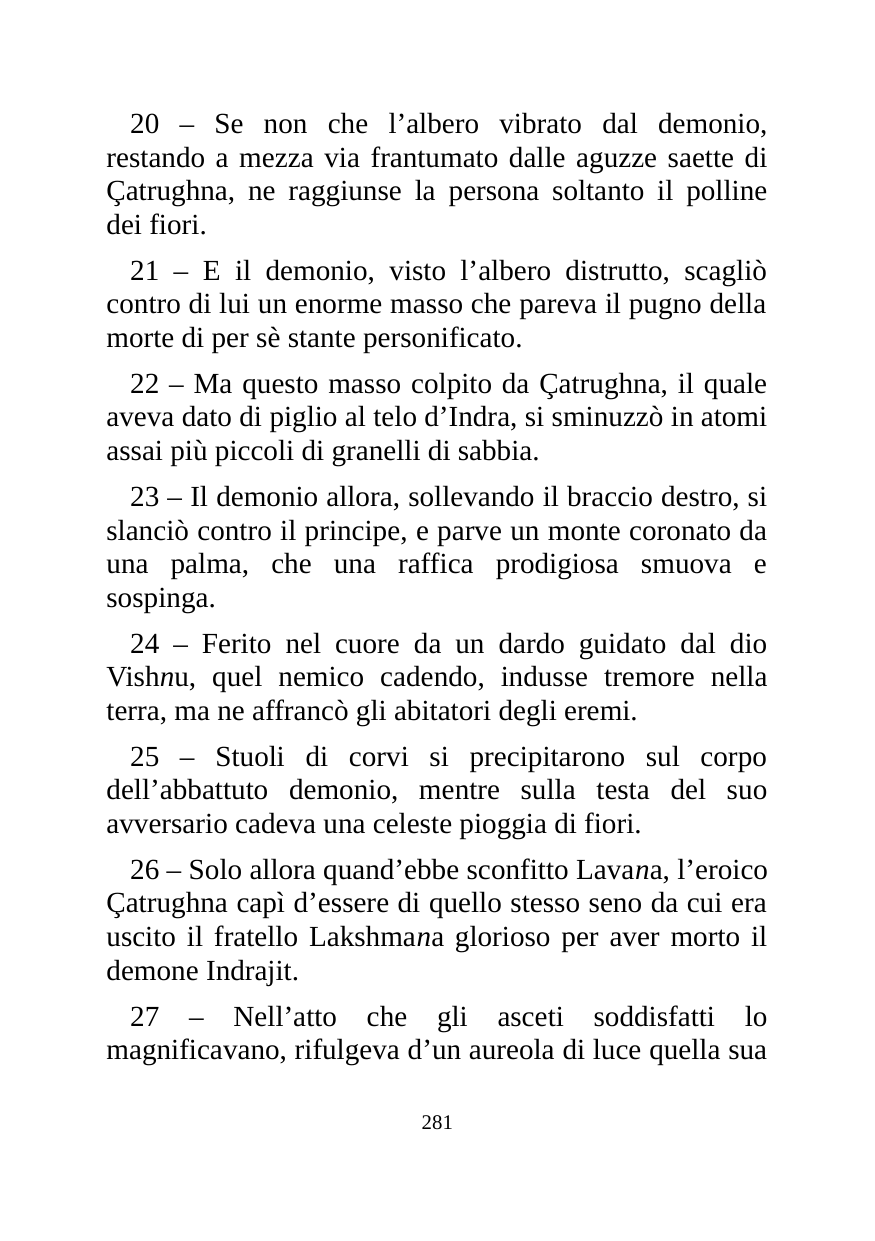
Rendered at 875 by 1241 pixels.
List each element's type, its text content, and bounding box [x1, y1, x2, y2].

text 23 – Il demonio allora, sollevando il braccio destro, si slanciò contro il principe, e parve un monte coronato da una palma, che una raffica prodigiosa smuova e sospinga. [106, 479, 768, 613]
text 26 – Solo allora quand’ebbe sconfitto Lavana, l’eroico Çatrughna capì d’essere di quello stesso seno da cui era uscito il fratello Lakshmana glorioso per aver morto il demone Indrajit. [106, 852, 768, 986]
text 22 – Ma questo masso colpito da Çatrughna, il quale aveva dato di piglio al telo d’Indra, si sminuzzò in atomi assai più piccoli di granelli di sabbia. [106, 366, 768, 467]
text 25 – Stuoli di corvi si precipitarono sul corpo dell’abbattuto demonio, mentre sulla testa del suo avversario cadeva una celeste pioggia di fiori. [106, 739, 768, 839]
text 21 – E il demonio, visto l’albero distrutto, scagliò contro di lui un enorme masso che pareva il pugno della morte di per sè stante personificato. [106, 253, 768, 353]
text 20 – Se non che l’albero vibrato dal demonio, restando a mezza via frantumato dalle aguzze saette di Çatrughna, ne raggiunse la persona soltanto il polline dei fiori. [106, 106, 768, 240]
text 27 – Nell’atto che gli asceti soddisfatti lo magnificavano, rifulgeva d’un aureola di luce quella sua [106, 999, 768, 1066]
text 24 – Ferito nel cuore da un dardo guidato dal dio Vishnu, quel nemico cadendo, indusse tremore nella terra, ma ne affrancò gli abitatori degli eremi. [106, 626, 768, 726]
